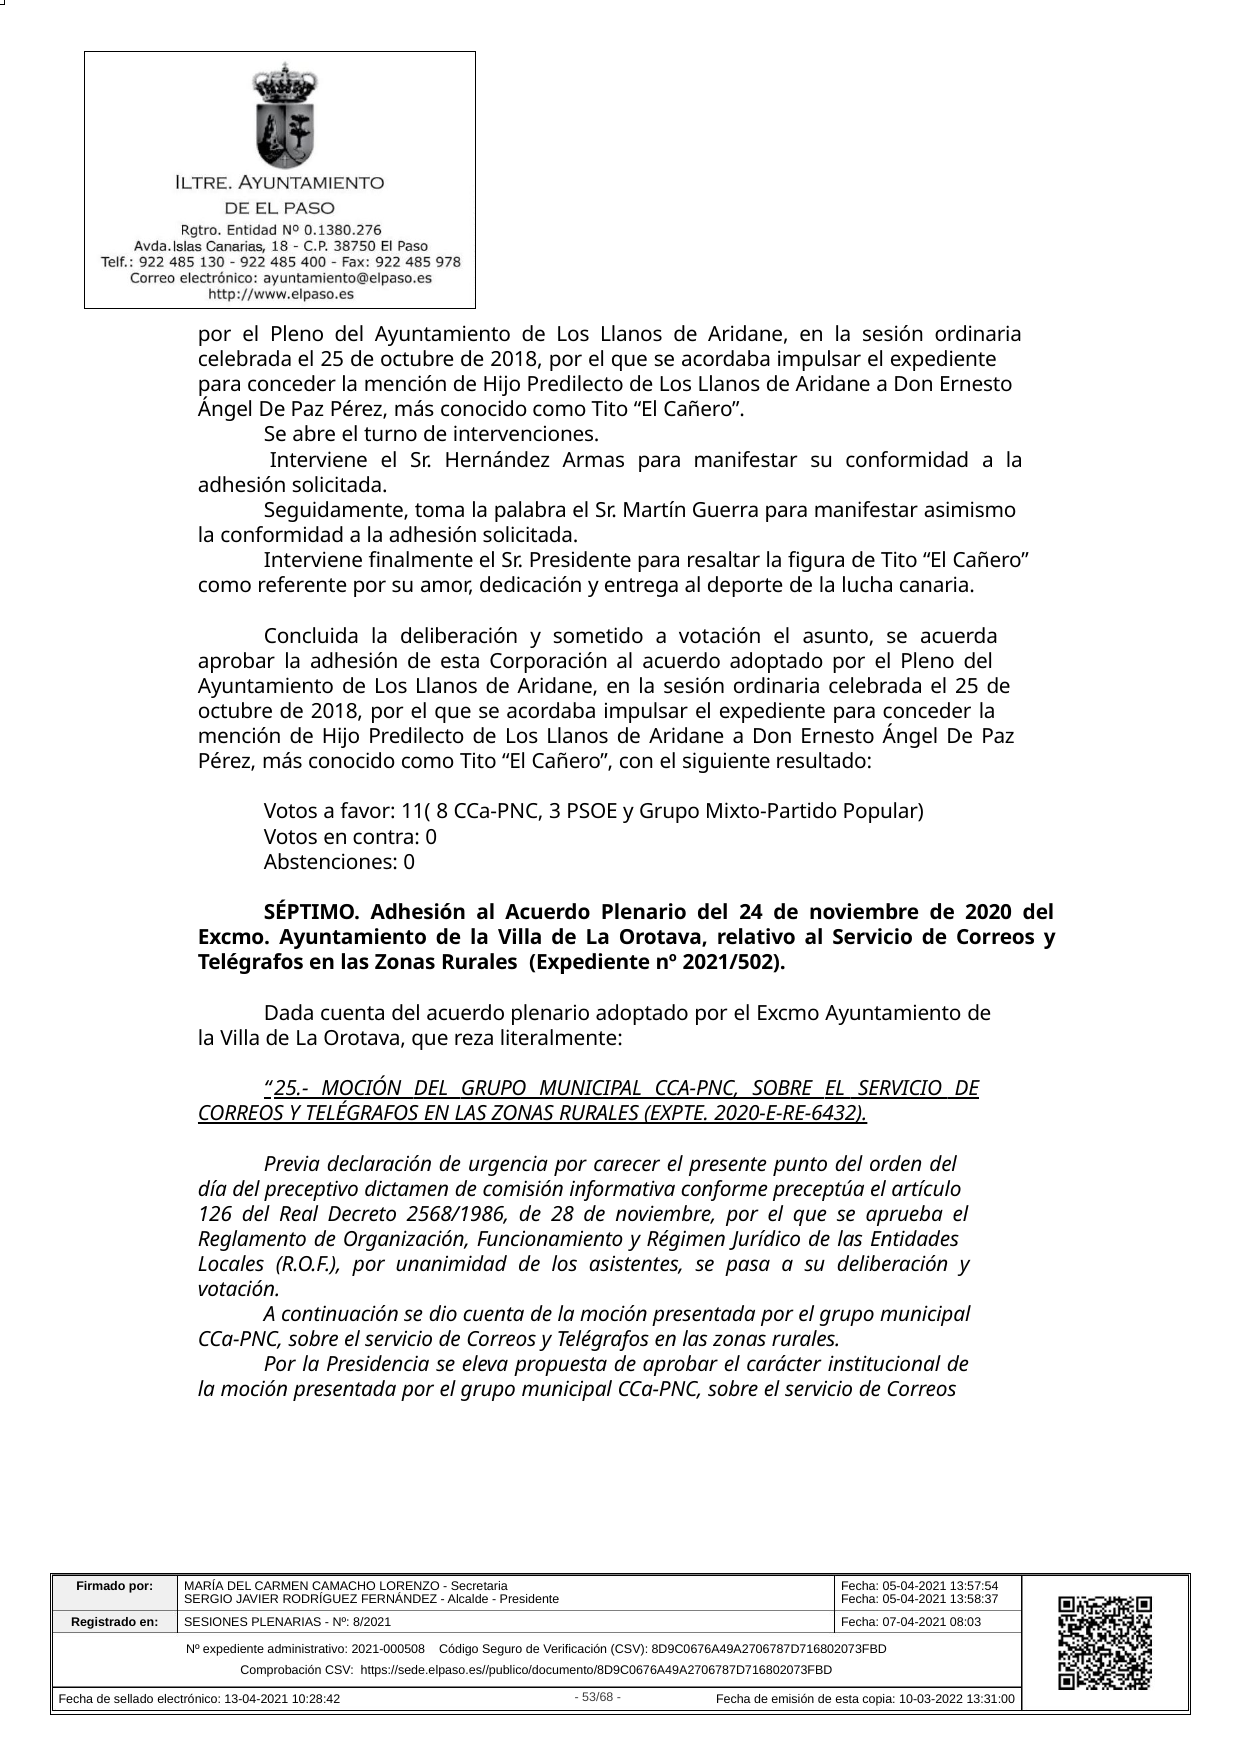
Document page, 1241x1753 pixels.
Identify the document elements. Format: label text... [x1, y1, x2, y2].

text Dada cuenta del acuerdo plenario adoptado por el Excmo Ayuntamiento de [264, 1001, 1067, 1025]
text mención de Hijo Predilecto de Los Llanos de Aridane a Don Ernesto Ángel De Paz [198, 724, 1068, 748]
text aprobar la adhesión de esta Corporación al acuerdo adoptado por el Pleno del [198, 649, 1068, 673]
picture [85, 52, 475, 308]
text Fecha: 05-04-2021 13:58:37 [841, 1593, 1022, 1607]
text Interviene el Sr. Hernández Armas para manifestar su conformidad a la [269, 447, 1068, 472]
text Pérez, más conocido como Tito “El Cañero”, con el siguiente resultado: [198, 749, 1068, 773]
text Reglamento de Organización, Funcionamiento y Régimen Jurídico de las Entidades [198, 1227, 1068, 1251]
text Telégrafos en las Zonas Rurales (Expediente nº 2021/502). [198, 950, 1067, 975]
text CORREOS Y TELÉGRAFOS EN LAS ZONAS RURALES (EXPTE. 2020-E-RE-6432). [198, 1101, 943, 1126]
text votación. [198, 1277, 1068, 1301]
text Seguidamente, toma la palabra el Sr. Martín Guerra para manifestar asimismo [264, 497, 1068, 522]
text Comprobación CSV: https://sede.elpaso.es//publico/documento/8D9C0676A49A2706787D716802073FBD [240, 1663, 913, 1677]
text SÉPTIMO. Adhesión al Acuerdo Plenario del 24 de noviembre de 2020 del [264, 900, 1067, 924]
text “ [264, 1076, 274, 1100]
text por el Pleno del Ayuntamiento de Los Llanos de Aridane, en la sesión ordinaria [198, 322, 1068, 346]
text Fecha: 05-04-2021 13:57:54 [841, 1579, 1022, 1593]
text octubre de 2018, por el que se acordaba impulsar el expediente para conceder la [198, 699, 1068, 723]
text A continuación se dio cuenta de la moción presentada por el grupo municipal [264, 1302, 1068, 1326]
text como referente por su amor, dedicación y entrega al deporte de la lucha canaria. [198, 573, 1068, 597]
text 25.- MOCIÓN DEL GRUPO MUNICIPAL CCA-PNC, SOBRE EL SERVICIO DE [274, 1076, 1068, 1100]
picture [51, 1574, 1190, 1714]
text la conformidad a la adhesión solicitada. [198, 523, 1068, 547]
text Se abre el turno de intervenciones. [264, 422, 1068, 447]
text la moción presentada por el grupo municipal CCa-PNC, sobre el servicio de Correos [198, 1377, 1068, 1402]
text Concluida la deliberación y sometido a votación el asunto, se acuerda [264, 623, 1068, 648]
text Firmado por: [76, 1579, 172, 1593]
text celebrada el 25 de octubre de 2018, por el que se acordaba impulsar el expediente [198, 347, 1068, 371]
text CCa-PNC, sobre el servicio de Correos y Telégrafos en las zonas rurales. [198, 1327, 1068, 1351]
text Ayuntamiento de Los Llanos de Aridane, en la sesión ordinaria celebrada el 25 de [198, 674, 1068, 698]
text Fecha: 07-04-2021 08:03 [841, 1615, 1002, 1629]
text Votos a favor: 11( 8 CCa-PNC, 3 PSOE y Grupo Mixto-Partido Popular) [264, 799, 976, 824]
text Locales (R.O.F.), por unanimidad de los asistentes, se pasa a su deliberación y [198, 1252, 1068, 1276]
text Nº expediente administrativo: 2021-000508 Código Seguro de Verificación (CSV): 8D9C0676A49A2706787D716802073FBD [186, 1642, 913, 1656]
text Votos en contra: 0 [264, 824, 976, 849]
text día del preceptivo dictamen de comisión informativa conforme preceptúa el artículo [198, 1176, 1068, 1201]
text para conceder la mención de Hijo Predilecto de Los Llanos de Aridane a Don Ernesto [198, 372, 1068, 397]
text Por la Presidencia se eleva propuesta de aprobar el carácter institucional de [264, 1352, 1068, 1377]
text Registrado en: [71, 1615, 177, 1629]
text SESIONES PLENARIAS - Nº: 8/2021 [184, 1615, 416, 1629]
text Ángel De Paz Pérez, más conocido como Tito “El Cañero”. [198, 397, 1068, 422]
text Previa declaración de urgencia por carecer el presente punto del orden del [264, 1151, 1068, 1176]
text Excmo. Ayuntamiento de la Villa de La Orotava, relativo al Servicio de Correos y [198, 925, 1067, 949]
text Fecha de emisión de esta copia: 10-03-2022 13:31:00 [716, 1692, 1040, 1706]
text Abstenciones: 0 [264, 849, 976, 874]
text MARÍA DEL CARMEN CAMACHO LORENZO - Secretaria [184, 1579, 586, 1593]
text - 53/68 - [574, 1691, 640, 1705]
text SERGIO JAVIER RODRÍGUEZ FERNÁNDEZ - Alcalde - Presidente [184, 1593, 586, 1607]
text Interviene finalmente el Sr. Presidente para resaltar la figura de Tito “El Cañero” [264, 548, 1068, 572]
text Fecha de sellado electrónico: 13-04-2021 10:28:42 [58, 1692, 365, 1706]
text 126 del Real Decreto 2568/1986, de 28 de noviembre, por el que se aprueba el [198, 1201, 1068, 1226]
text adhesión solicitada. [198, 472, 1068, 497]
text la Villa de La Orotava, que reza literalmente: [198, 1026, 1067, 1050]
